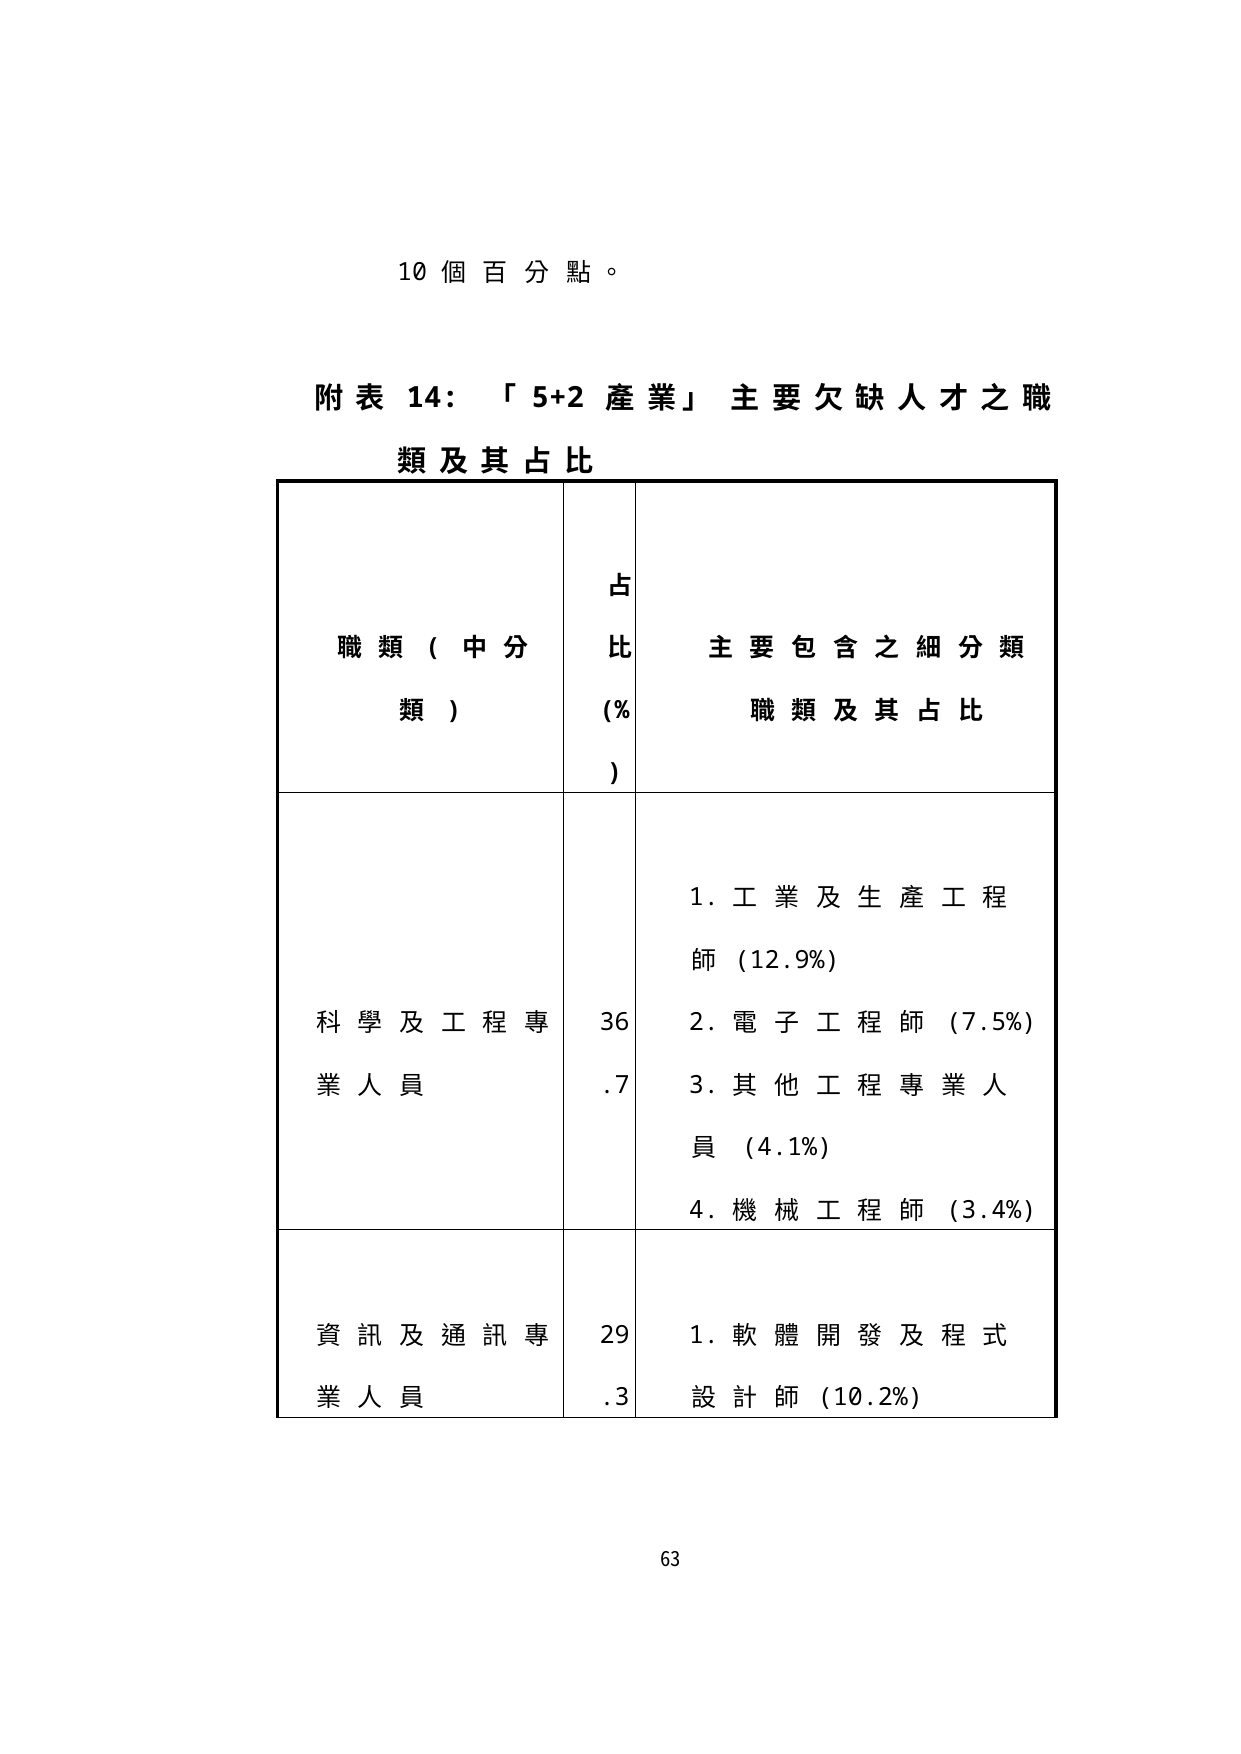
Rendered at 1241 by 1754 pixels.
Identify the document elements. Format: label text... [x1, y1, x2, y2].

text 10個百分點。 [345, 229, 1058, 292]
table_cell 資訊及通訊專業人員 [279, 1230, 563, 1417]
table_cell 1.工業及生產工程師(12.9%) 2.電子工程師(7.5%) 3.其他工程專業人員(4.1%) 4.機械工程師(3.4%) [636, 793, 1054, 1229]
table_header 職類(中分類) [279, 483, 563, 792]
table_cell 科學及工程專業人員 [279, 793, 563, 1229]
table_header 占比(%) [564, 483, 635, 792]
table_cell 29.3 [564, 1230, 635, 1417]
table_cell 36.7 [564, 793, 635, 1229]
table_cell 1.軟體開發及程式設計師(10.2%) [636, 1230, 1054, 1417]
table_header 主要包含之細分類職類及其占比 [636, 483, 1054, 792]
text 附表14:「5+2產業」主要欠缺人才之職類及其占比 [271, 354, 1058, 479]
